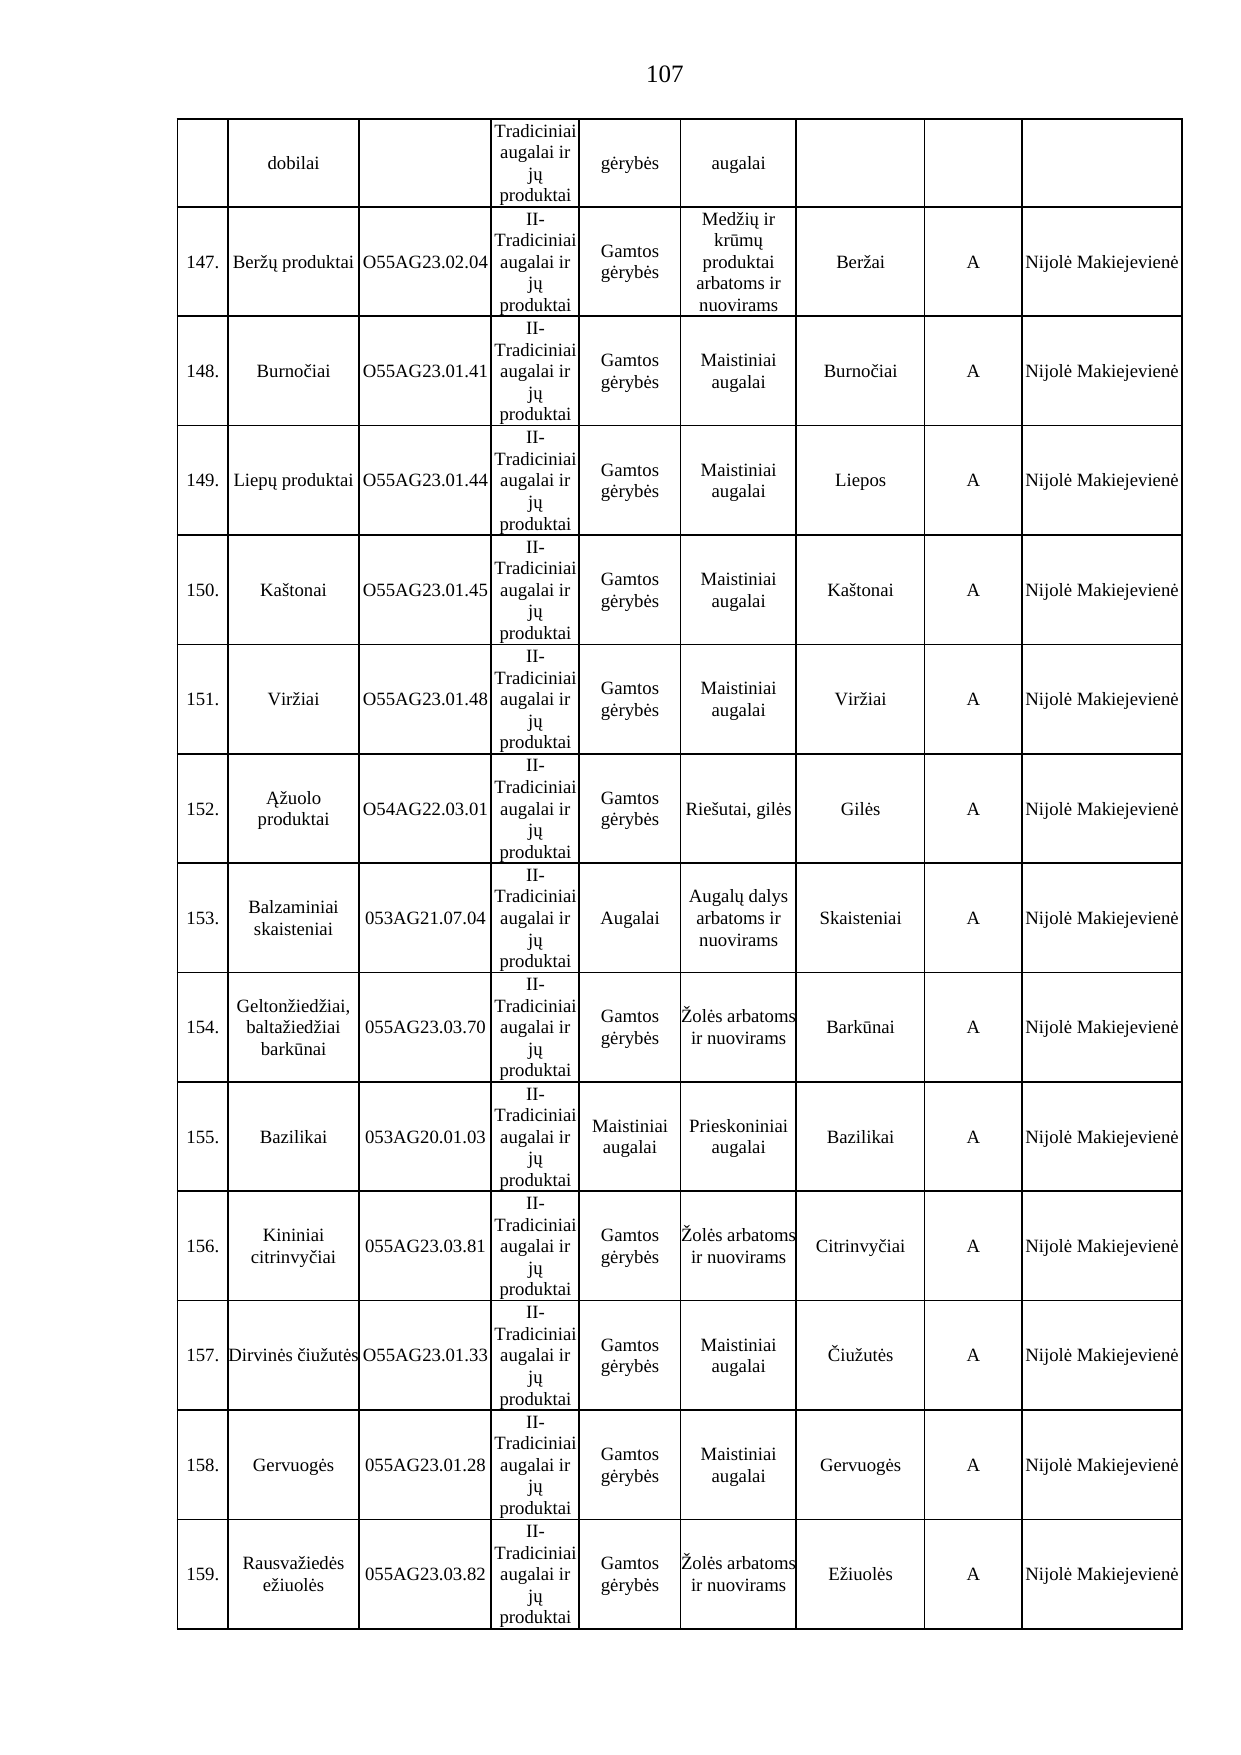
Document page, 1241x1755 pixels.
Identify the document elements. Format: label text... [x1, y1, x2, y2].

table_cell Kininiai citrinvyčiai [229, 1192, 358, 1300]
table_cell A [925, 317, 1021, 425]
table_cell Liepų produktai [229, 426, 358, 534]
table_cell Gamtos gėrybės [580, 973, 680, 1081]
table_cell 157. [178, 1301, 227, 1409]
table_cell Viržiai [797, 645, 924, 753]
table_cell [178, 120, 227, 206]
table_cell Bazilikai [797, 1083, 924, 1190]
table_cell A [925, 1083, 1021, 1190]
table_cell 158. [178, 1411, 227, 1518]
table_cell A [925, 536, 1021, 643]
table_cell 151. [178, 645, 227, 753]
table_cell Gilės [797, 755, 924, 862]
table_cell 055AG23.03.81 [360, 1192, 490, 1300]
table_cell [1023, 120, 1181, 206]
table_cell Rausvažiedės ežiuolės [229, 1520, 358, 1628]
table_cell II-Tradiciniai augalai ir jų produktai [492, 536, 578, 643]
table_cell Čiužutės [797, 1301, 924, 1409]
table_cell Gervuogės [797, 1411, 924, 1518]
table_cell Burnočiai [797, 317, 924, 425]
table_cell Žolės arbatoms ir nuovirams [681, 973, 795, 1081]
table_cell Maistiniai augalai [681, 317, 795, 425]
table_cell II-Tradiciniai augalai ir jų produktai [492, 1520, 578, 1628]
table_cell Žolės arbatoms ir nuovirams [681, 1192, 795, 1300]
table_cell A [925, 1301, 1021, 1409]
table_cell Gamtos gėrybės [580, 317, 680, 425]
table_cell A [925, 1411, 1021, 1518]
table_cell Augalų dalys arbatoms ir nuovirams [681, 864, 795, 972]
table_cell II-Tradiciniai augalai ir jų produktai [492, 1301, 578, 1409]
table_cell A [925, 426, 1021, 534]
table_cell Maistiniai augalai [681, 645, 795, 753]
table_cell Riešutai, gilės [681, 755, 795, 862]
table_cell Burnočiai [229, 317, 358, 425]
table_cell II-Tradiciniai augalai ir jų produktai [492, 1083, 578, 1190]
table_cell Citrinvyčiai [797, 1192, 924, 1300]
table_cell Beržų produktai [229, 208, 358, 315]
table_cell II-Tradiciniai augalai ir jų produktai [492, 864, 578, 972]
table_cell A [925, 208, 1021, 315]
table_cell Nijolė Makiejevienė [1023, 1520, 1181, 1628]
table_cell Gamtos gėrybės [580, 208, 680, 315]
table_cell Ąžuolo produktai [229, 755, 358, 862]
table_cell Kaštonai [229, 536, 358, 643]
table_cell Skaisteniai [797, 864, 924, 972]
table_cell Augalai [580, 864, 680, 972]
table_cell A [925, 973, 1021, 1081]
table_cell Maistiniai augalai [681, 1411, 795, 1518]
table_cell Nijolė Makiejevienė [1023, 864, 1181, 972]
table_cell Viržiai [229, 645, 358, 753]
table_cell Gamtos gėrybės [580, 1520, 680, 1628]
table_cell Nijolė Makiejevienė [1023, 317, 1181, 425]
table_cell A [925, 645, 1021, 753]
table_cell A [925, 1192, 1021, 1300]
table_cell 154. [178, 973, 227, 1081]
table_cell Maistiniai augalai [681, 1301, 795, 1409]
table_cell 053AG20.01.03 [360, 1083, 490, 1190]
table_cell 153. [178, 864, 227, 972]
table_cell 152. [178, 755, 227, 862]
table_cell Maistiniai augalai [681, 426, 795, 534]
table_cell 055AG23.01.28 [360, 1411, 490, 1518]
table_cell Ežiuolės [797, 1520, 924, 1628]
table_cell Žolės arbatoms ir nuovirams [681, 1520, 795, 1628]
table_cell A [925, 755, 1021, 862]
table_cell Nijolė Makiejevienė [1023, 1192, 1181, 1300]
table_cell II-Tradiciniai augalai ir jų produktai [492, 426, 578, 534]
table_cell Gamtos gėrybės [580, 755, 680, 862]
table_cell Medžių ir krūmų produktai arbatoms ir nuovirams [681, 208, 795, 315]
table_cell Nijolė Makiejevienė [1023, 1301, 1181, 1409]
table_cell [360, 120, 490, 206]
table_cell A [925, 864, 1021, 972]
table_cell [925, 120, 1021, 206]
table_cell dobilai [229, 120, 358, 206]
table_cell Nijolė Makiejevienė [1023, 973, 1181, 1081]
table_cell 159. [178, 1520, 227, 1628]
table_cell Kaštonai [797, 536, 924, 643]
table_cell 055AG23.03.82 [360, 1520, 490, 1628]
table_cell Prieskoniniai augalai [681, 1083, 795, 1190]
table_cell Gamtos gėrybės [580, 1301, 680, 1409]
table_cell Maistiniai augalai [681, 536, 795, 643]
table_cell Gervuogės [229, 1411, 358, 1518]
table_cell O54AG22.03.01 [360, 755, 490, 862]
table_cell Gamtos gėrybės [580, 645, 680, 753]
table_cell II-Tradiciniai augalai ir jų produktai [492, 317, 578, 425]
table_cell 147. [178, 208, 227, 315]
table_cell 055AG23.03.70 [360, 973, 490, 1081]
table_cell 149. [178, 426, 227, 534]
table_cell II-Tradiciniai augalai ir jų produktai [492, 973, 578, 1081]
table_cell O55AG23.02.04 [360, 208, 490, 315]
table_cell 053AG21.07.04 [360, 864, 490, 972]
table_cell Nijolė Makiejevienė [1023, 645, 1181, 753]
table_cell Gamtos gėrybės [580, 1192, 680, 1300]
table_cell Nijolė Makiejevienė [1023, 755, 1181, 862]
table_cell Geltonžiedžiai, baltažiedžiai barkūnai [229, 973, 358, 1081]
table_cell 150. [178, 536, 227, 643]
table_cell Nijolė Makiejevienė [1023, 426, 1181, 534]
table_cell 148. [178, 317, 227, 425]
table_cell 156. [178, 1192, 227, 1300]
table_cell Nijolė Makiejevienė [1023, 1083, 1181, 1190]
table_cell Nijolė Makiejevienė [1023, 208, 1181, 315]
table_cell Gamtos gėrybės [580, 426, 680, 534]
table_cell Gamtos gėrybės [580, 536, 680, 643]
table_cell O55AG23.01.48 [360, 645, 490, 753]
table_cell Liepos [797, 426, 924, 534]
table_cell II-Tradiciniai augalai ir jų produktai [492, 755, 578, 862]
table_cell II-Tradiciniai augalai ir jų produktai [492, 1411, 578, 1518]
table_cell II-Tradiciniai augalai ir jų produktai [492, 1192, 578, 1300]
table_cell O55AG23.01.33 [360, 1301, 490, 1409]
table_cell O55AG23.01.41 [360, 317, 490, 425]
table_cell II-Tradiciniai augalai ir jų produktai [492, 645, 578, 753]
table_cell Nijolė Makiejevienė [1023, 536, 1181, 643]
table_cell A [925, 1520, 1021, 1628]
table_cell Bazilikai [229, 1083, 358, 1190]
table_cell gėrybės [580, 120, 680, 206]
table_cell Balzaminiai skaisteniai [229, 864, 358, 972]
table_cell Dirvinės čiužutės [229, 1301, 358, 1409]
table_cell Maistiniai augalai [580, 1083, 680, 1190]
table_cell Barkūnai [797, 973, 924, 1081]
table_cell II-Tradiciniai augalai ir jų produktai [492, 208, 578, 315]
table_cell O55AG23.01.45 [360, 536, 490, 643]
table_cell 155. [178, 1083, 227, 1190]
table_cell Nijolė Makiejevienė [1023, 1411, 1181, 1518]
table_cell Beržai [797, 208, 924, 315]
table_cell Tradiciniai augalai ir jų produktai [492, 120, 578, 206]
table_cell O55AG23.01.44 [360, 426, 490, 534]
table_cell augalai [681, 120, 795, 206]
table_cell [797, 120, 924, 206]
table_cell Gamtos gėrybės [580, 1411, 680, 1518]
